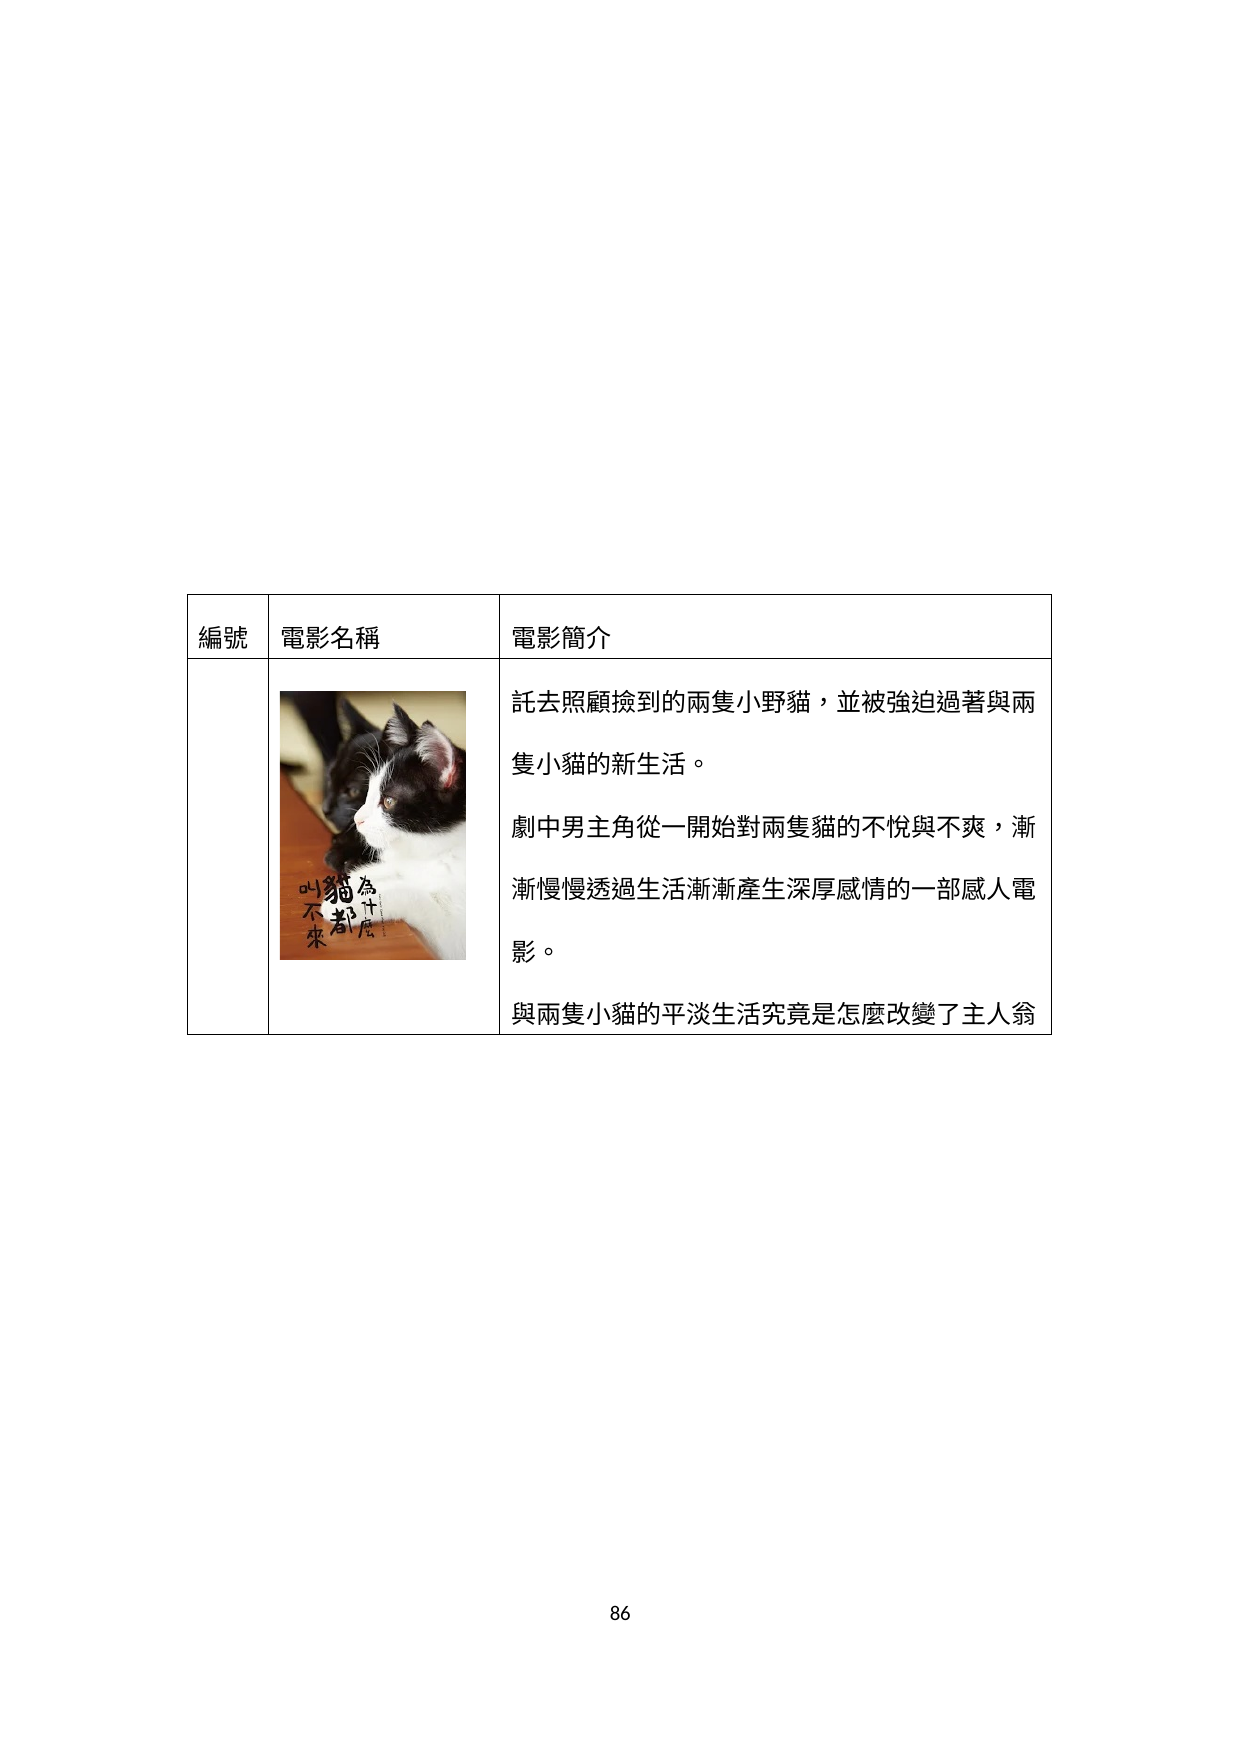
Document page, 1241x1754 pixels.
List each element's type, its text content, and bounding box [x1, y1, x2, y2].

table_cell [188, 659, 268, 1034]
table_cell [269, 659, 499, 1034]
table_header 電影名稱 [269, 595, 499, 658]
table_header 編號 [188, 595, 268, 658]
table_header 電影簡介 [500, 595, 1051, 658]
table_cell 託去照顧撿到的兩隻小野貓，並被強迫過著與兩隻小貓的新生活。 劇中男主角從一開始對兩隻貓的不悅與不爽，漸漸慢慢透過生活漸漸產生深厚感情的一部感人電影。 與兩隻小貓的平淡生活究竟是怎麼改變了主人翁 [500, 659, 1051, 1034]
